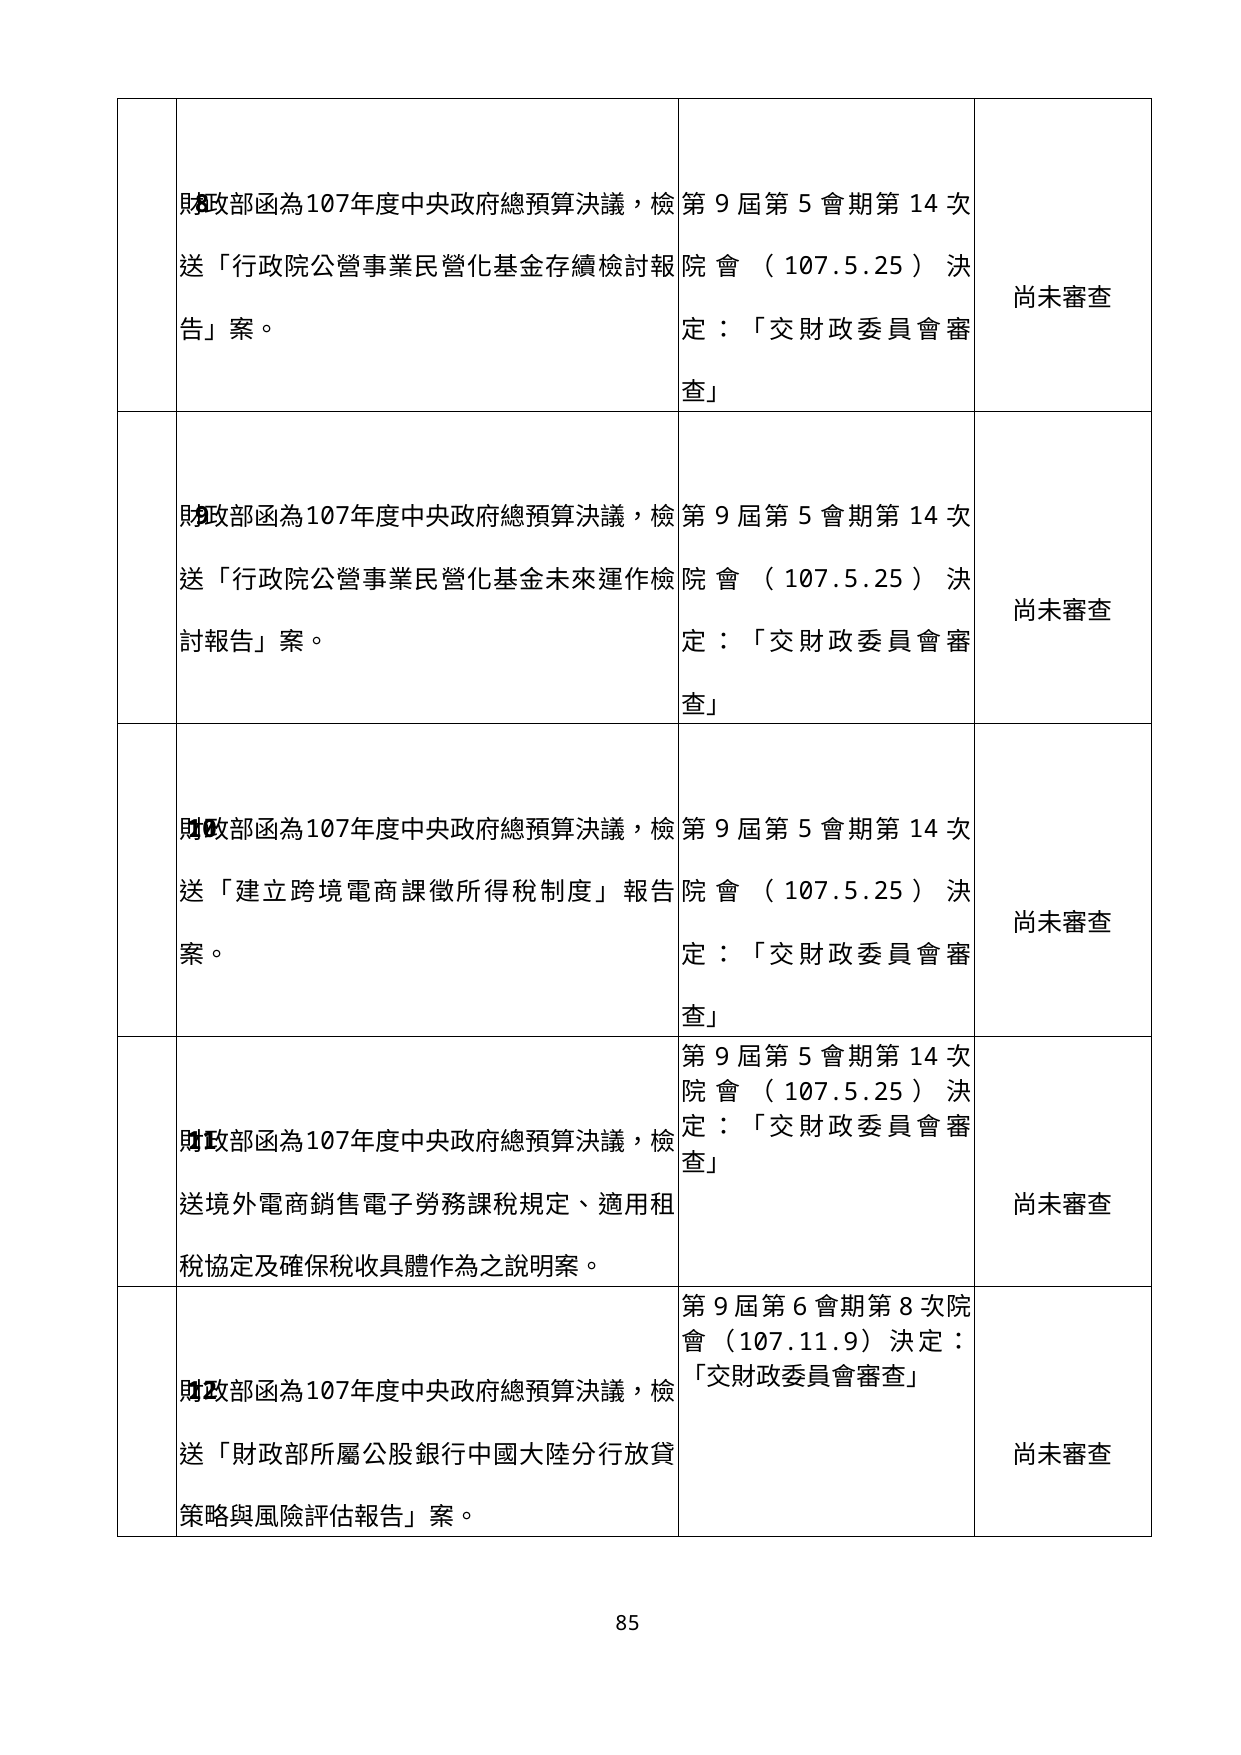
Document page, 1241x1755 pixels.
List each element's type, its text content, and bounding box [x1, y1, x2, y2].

table_cell 第9屆第6會期第8次院會（107.11.9）決定：「交財政委員會審查」 [679, 1287, 974, 1536]
table_cell [118, 1287, 176, 1536]
table_cell 財政部函為107年度中央政府總預算決議，檢送「行政院公營事業民營化基金存續檢討報告」案。 [177, 99, 678, 411]
table_cell 尚未審查 [975, 412, 1151, 723]
table_cell 尚未審查 [975, 1287, 1151, 1536]
table_cell 財政部函為107年度中央政府總預算決議，檢送「行政院公營事業民營化基金未來運作檢討報告」案。 [177, 412, 678, 723]
table_cell [118, 1037, 176, 1286]
table_cell 尚未審查 [975, 1037, 1151, 1286]
table_cell 尚未審查 [975, 99, 1151, 411]
table_cell [118, 412, 176, 723]
table_cell [118, 99, 176, 411]
table_cell 財政部函為107年度中央政府總預算決議，檢送「建立跨境電商課徵所得稅制度」報告案。 [177, 724, 678, 1036]
table_cell 第9屆第5會期第14次院會（107.5.25）決定：「交財政委員會審查」 [679, 412, 974, 723]
table_cell 財政部函為107年度中央政府總預算決議，檢送境外電商銷售電子勞務課稅規定、適用租稅協定及確保稅收具體作為之說明案。 [177, 1037, 678, 1286]
table_cell 尚未審查 [975, 724, 1151, 1036]
table_cell 第9屆第5會期第14次院會（107.5.25）決定：「交財政委員會審查」 [679, 1037, 974, 1286]
table_cell [118, 724, 176, 1036]
table_cell 第9屆第5會期第14次院會（107.5.25）決定：「交財政委員會審查」 [679, 99, 974, 411]
table_cell 第9屆第5會期第14次院會（107.5.25）決定：「交財政委員會審查」 [679, 724, 974, 1036]
table_cell 財政部函為107年度中央政府總預算決議，檢送「財政部所屬公股銀行中國大陸分行放貸策略與風險評估報告」案。 [177, 1287, 678, 1536]
